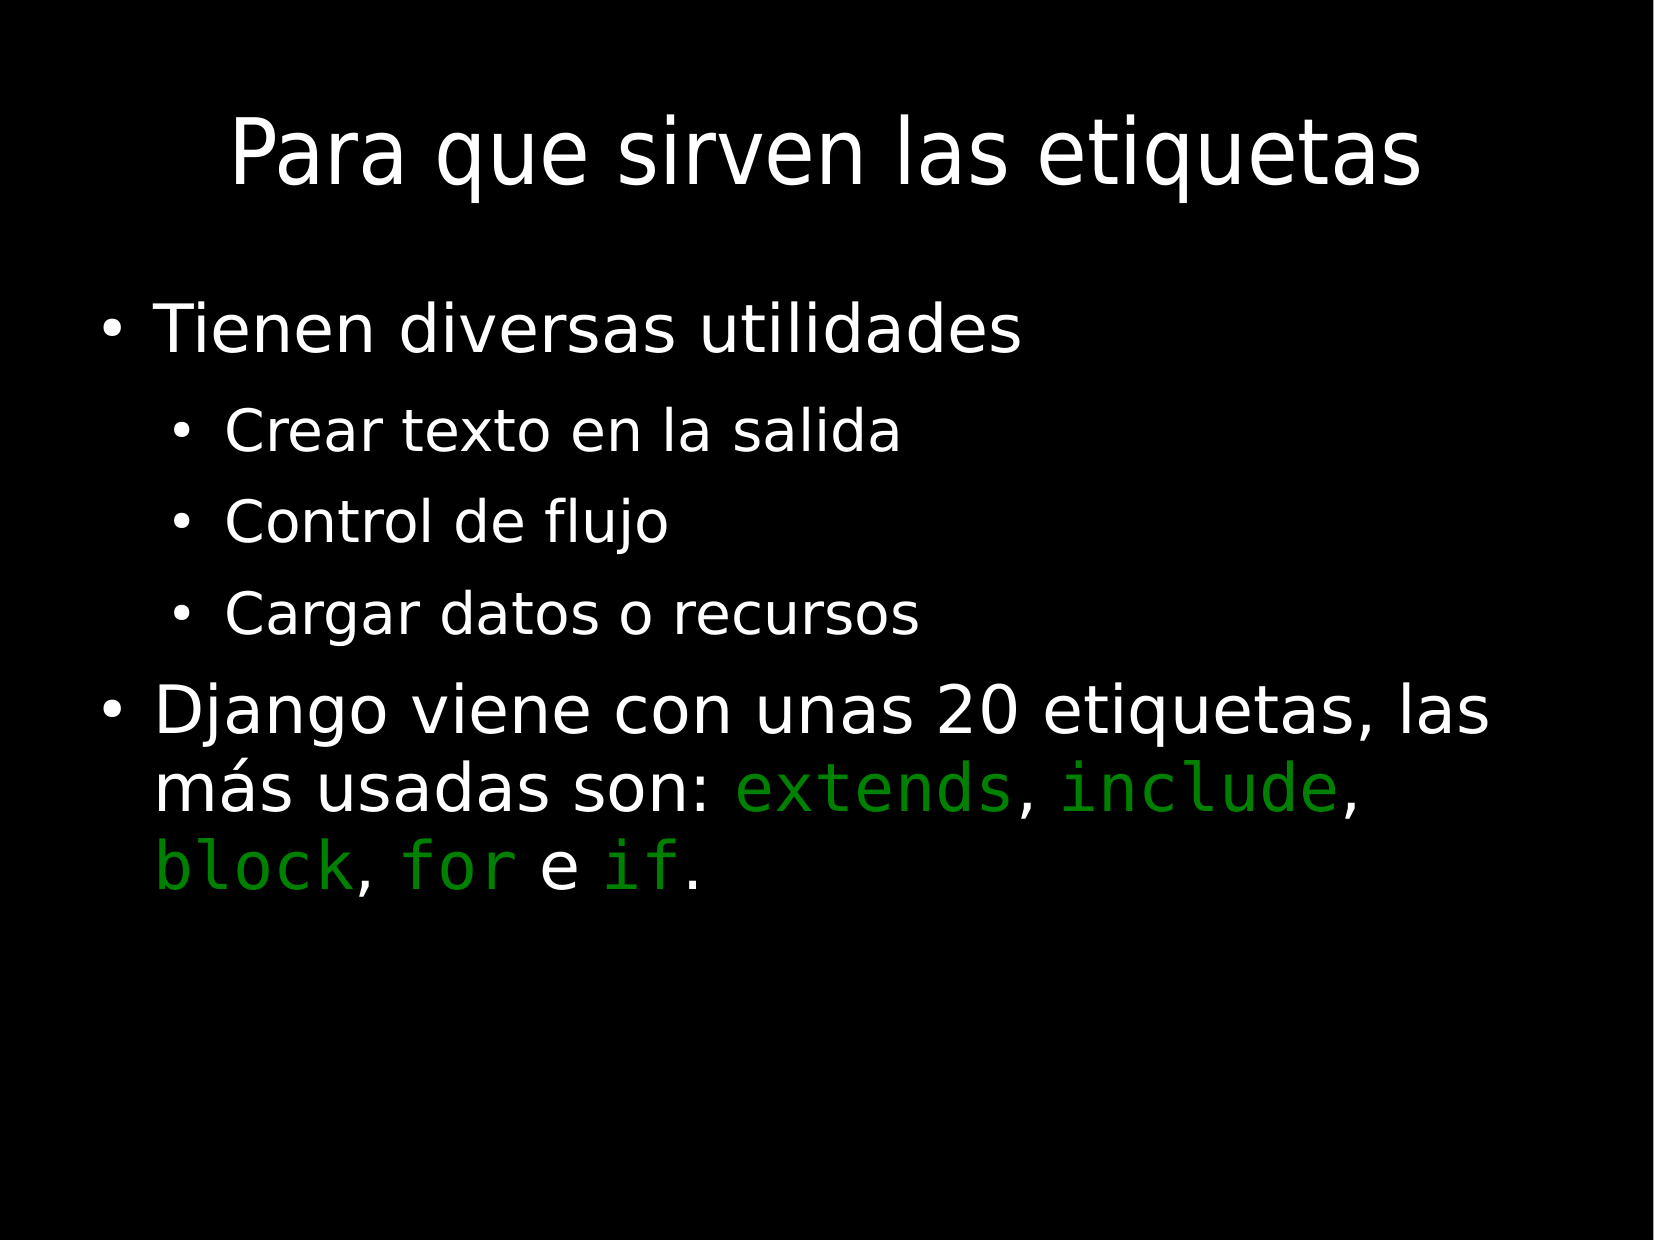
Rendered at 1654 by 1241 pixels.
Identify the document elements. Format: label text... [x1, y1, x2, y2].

title Para que sirven las etiquetas [82, 49, 1571, 257]
list Tienen diversas utilidades Crear texto en la salida Control de flujo Cargar datos o recursos Django viene con unas 20 etiquetas, las más usadas son: extends, include, block, for e if. [82, 290, 1571, 1010]
